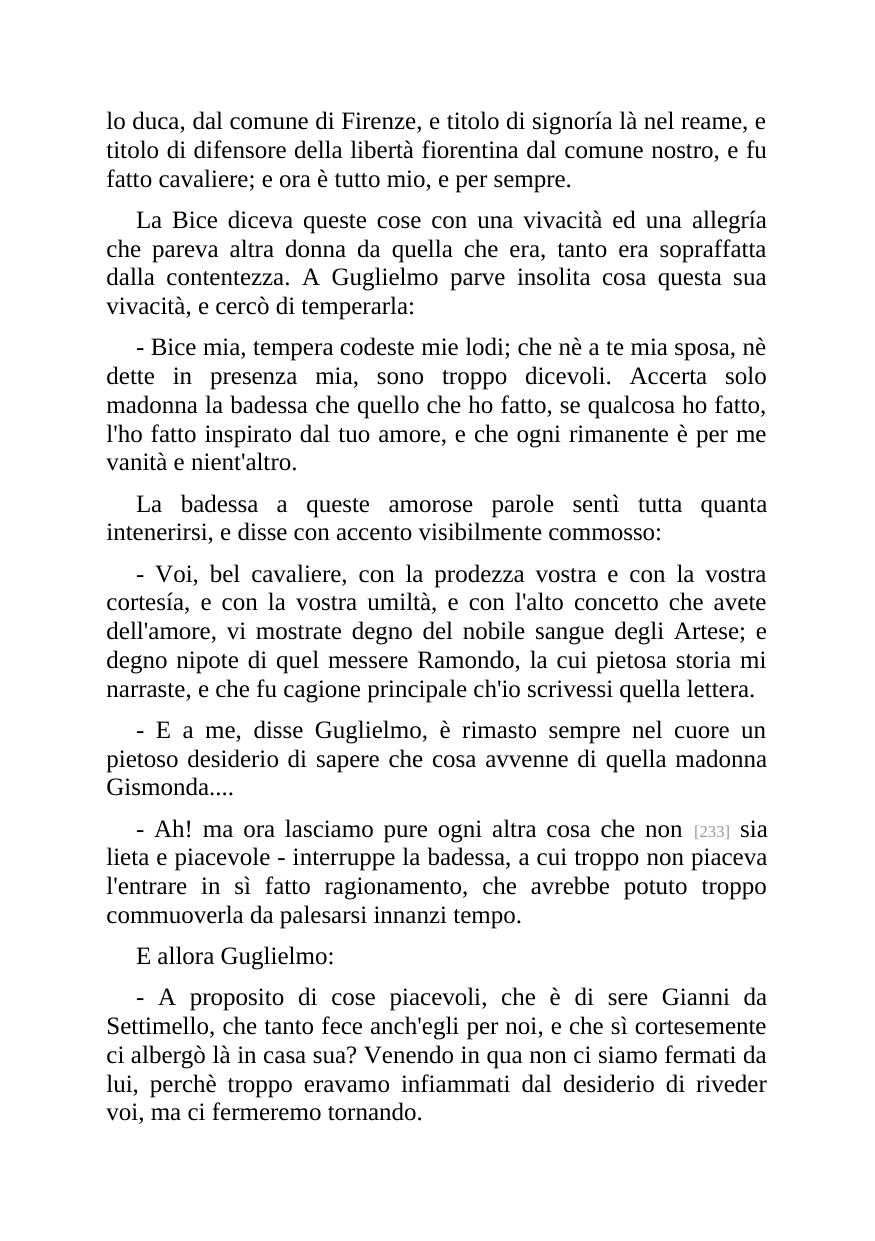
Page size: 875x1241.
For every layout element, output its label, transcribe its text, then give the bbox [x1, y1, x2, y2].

text - Voi, bel cavaliere, con la prodezza vostra e con la vostra cortesía, e con la vostra umiltà, e con l'alto concetto che avete dell'amore, vi mostrate degno del nobile sangue degli Artese; e degno nipote di quel messere Ramondo, la cui pietosa storia mi narraste, e che fu cagione principale ch'io scrivessi quella lettera. [106, 559, 768, 702]
text lo duca, dal comune di Firenze, e titolo di signoría là nel reame, e titolo di difensore della libertà fiorentina dal comune nostro, e fu fatto cavaliere; e ora è tutto mio, e per sempre. [106, 106, 768, 192]
text - Ah! ma ora lasciamo pure ogni altra cosa che non [233] sia lieta e piacevole - interruppe la badessa, a cui troppo non piaceva l'entrare in sì fatto ragionamento, che avrebbe potuto troppo commuoverla da palesarsi innanzi tempo. [106, 814, 768, 929]
text - Bice mia, tempera codeste mie lodi; che nè a te mia sposa, nè dette in presenza mia, sono troppo dicevoli. Accerta solo madonna la badessa che quello che ho fatto, se qualcosa ho fatto, l'ho fatto inspirato dal tuo amore, e che ogni rimanente è per me vanità e nient'altro. [106, 332, 768, 476]
text La badessa a queste amorose parole sentì tutta quanta intenerirsi, e disse con accento visibilmente commosso: [106, 489, 768, 546]
text La Bice diceva queste cose con una vivacità ed una allegría che pareva altra donna da quella che era, tanto era sopraffatta dalla contentezza. A Guglielmo parve insolita cosa questa sua vivacità, e cercò di temperarla: [106, 205, 768, 320]
text E allora Guglielmo: [106, 941, 768, 970]
text - A proposito di cose piacevoli, che è di sere Gianni da Settimello, che tanto fece anch'egli per noi, e che sì cortesemente ci albergò là in casa sua? Venendo in qua non ci siamo fermati da lui, perchè troppo eravamo infiammati dal desiderio di riveder voi, ma ci fermeremo tornando. [106, 982, 768, 1126]
text - E a me, disse Guglielmo, è rimasto sempre nel cuore un pietoso desiderio di sapere che cosa avvenne di quella madonna Gismonda.... [106, 715, 768, 801]
